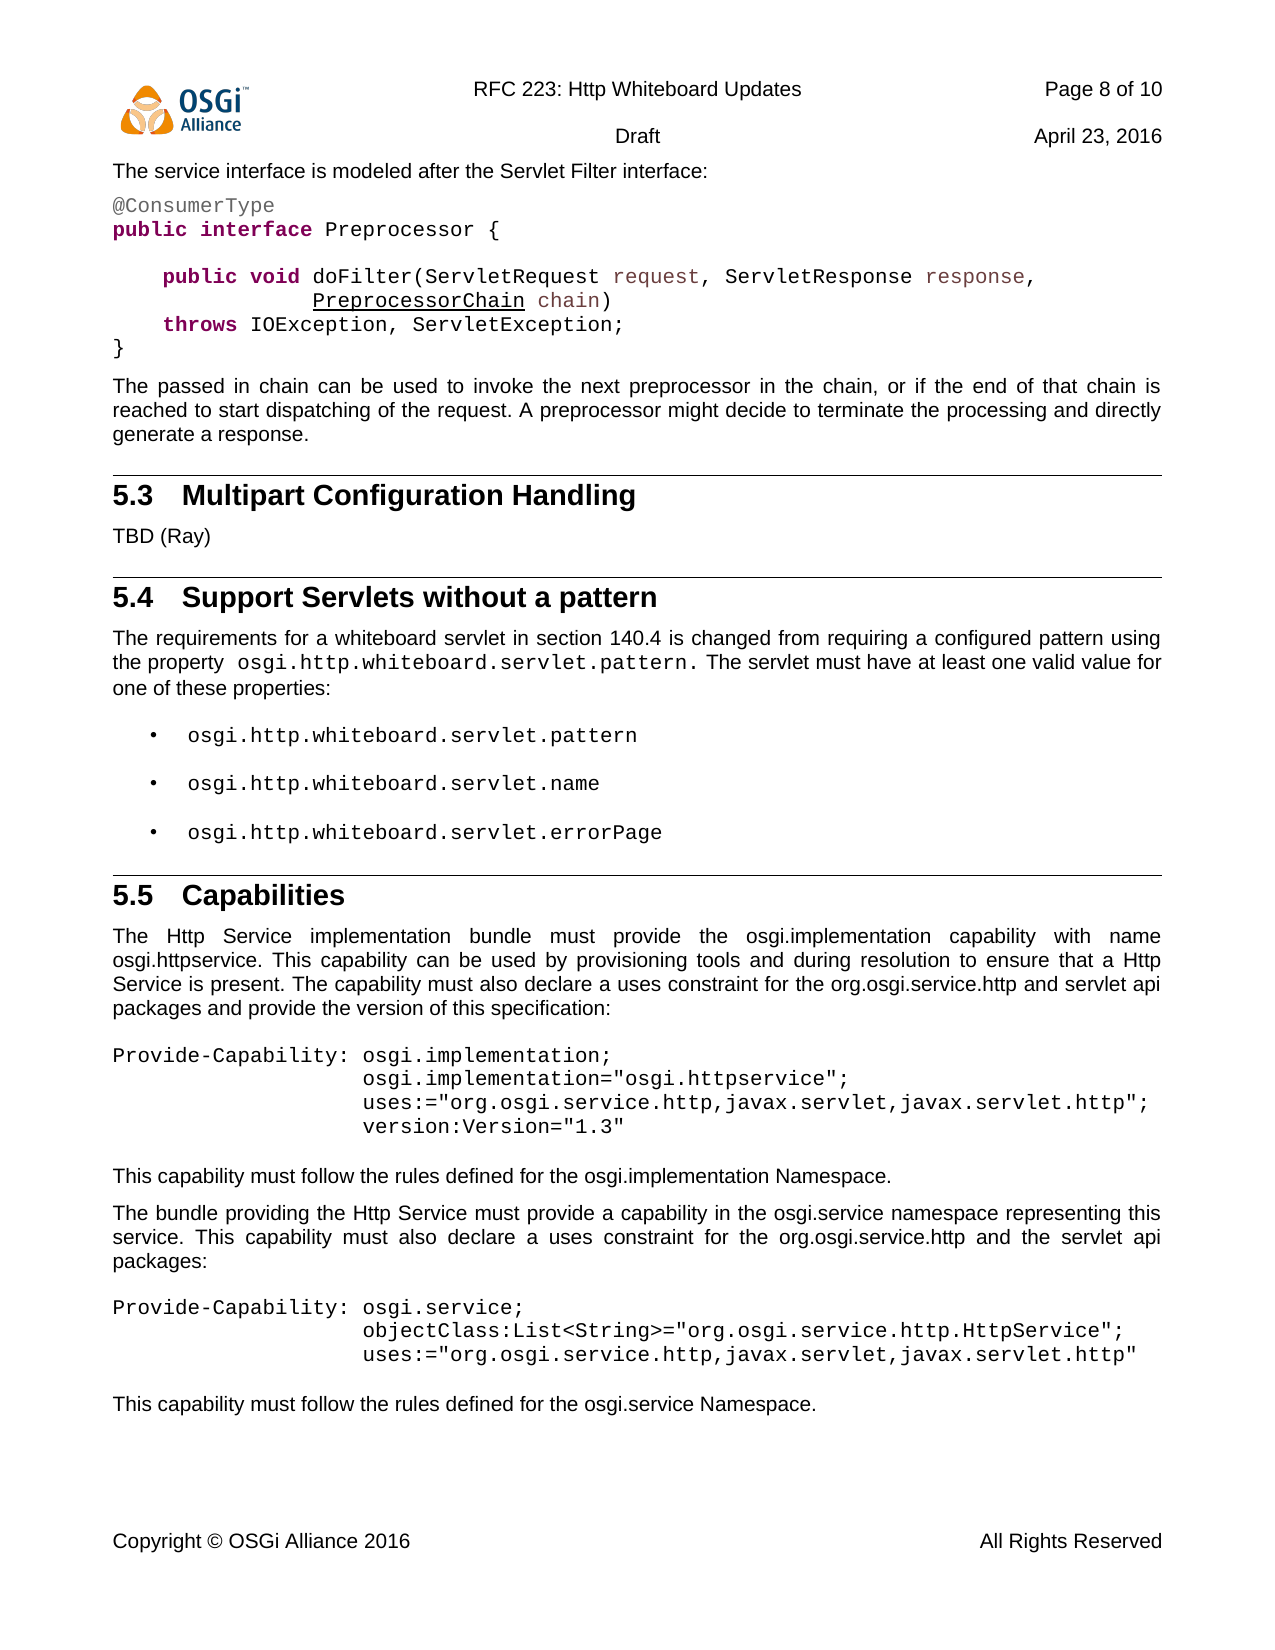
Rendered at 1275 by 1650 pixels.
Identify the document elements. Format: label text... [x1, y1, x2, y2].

text throws IOException, ServletException; [112, 314, 1162, 337]
text Provide-Capability: osgi.service; [112, 1297, 1162, 1320]
text uses:="org.osgi.service.http,javax.servlet,javax.servlet.http" [112, 1344, 1162, 1368]
subtitle Capabilities [112, 876, 1162, 911]
text public interface Preprocessor { [112, 219, 1162, 243]
text The bundle providing the Http Service must provide a capability in the osgi.service namespace representing this service. This capability must also declare a uses constraint for the org.osgi.service.http and the servlet api packages: [112, 1201, 1162, 1273]
text objectClass:List<String>="org.osgi.service.http.HttpService"; [112, 1320, 1162, 1344]
text public void doFilter(ServletRequest request, ServletResponse response, [112, 266, 1162, 290]
list osgi.http.whiteboard.servlet.name [150, 773, 1162, 797]
subtitle Support Servlets without a pattern [112, 578, 1162, 613]
text PreprocessorChain chain) [112, 290, 1162, 314]
list osgi.http.whiteboard.servlet.pattern [150, 725, 1162, 748]
text Provide-Capability: osgi.implementation; osgi.implementation="osgi.httpservice"; uses:="org.osgi.service.http,javax.servlet,javax.servlet.http"; version:Version="1.3" [112, 1045, 1162, 1139]
text The service interface is modeled after the Servlet Filter interface: [112, 159, 1162, 183]
picture [113, 78, 257, 142]
text This capability must follow the rules defined for the osgi.service Namespace. [112, 1392, 1162, 1416]
list osgi.http.whiteboard.servlet.errorPage [150, 822, 1162, 846]
text The requirements for a whiteboard servlet in section 140.4 is changed from requiring a configured pattern using the property osgi.http.whiteboard.servlet.pattern. The servlet must have at least one valid value for one of these properties: [112, 626, 1162, 700]
subtitle Multipart Configuration Handling [112, 476, 1162, 511]
text This capability must follow the rules defined for the osgi.implementation Namespace. [112, 1164, 1162, 1188]
text TBD (Ray) [112, 524, 1162, 548]
text @ConsumerType [112, 195, 1162, 219]
text The Http Service implementation bundle must provide the osgi.implementation capability with name osgi.httpservice. This capability can be used by provisioning tools and during resolution to ensure that a Http Service is present. The capability must also declare a uses constraint for the org.osgi.service.http and servlet api packages and provide the version of this specification: [112, 924, 1162, 1020]
text The passed in chain can be used to invoke the next preprocessor in the chain, or if the end of that chain is reached to start dispatching of the request. A preprocessor might decide to terminate the processing and directly generate a response. [112, 373, 1162, 445]
text } [112, 337, 1162, 361]
